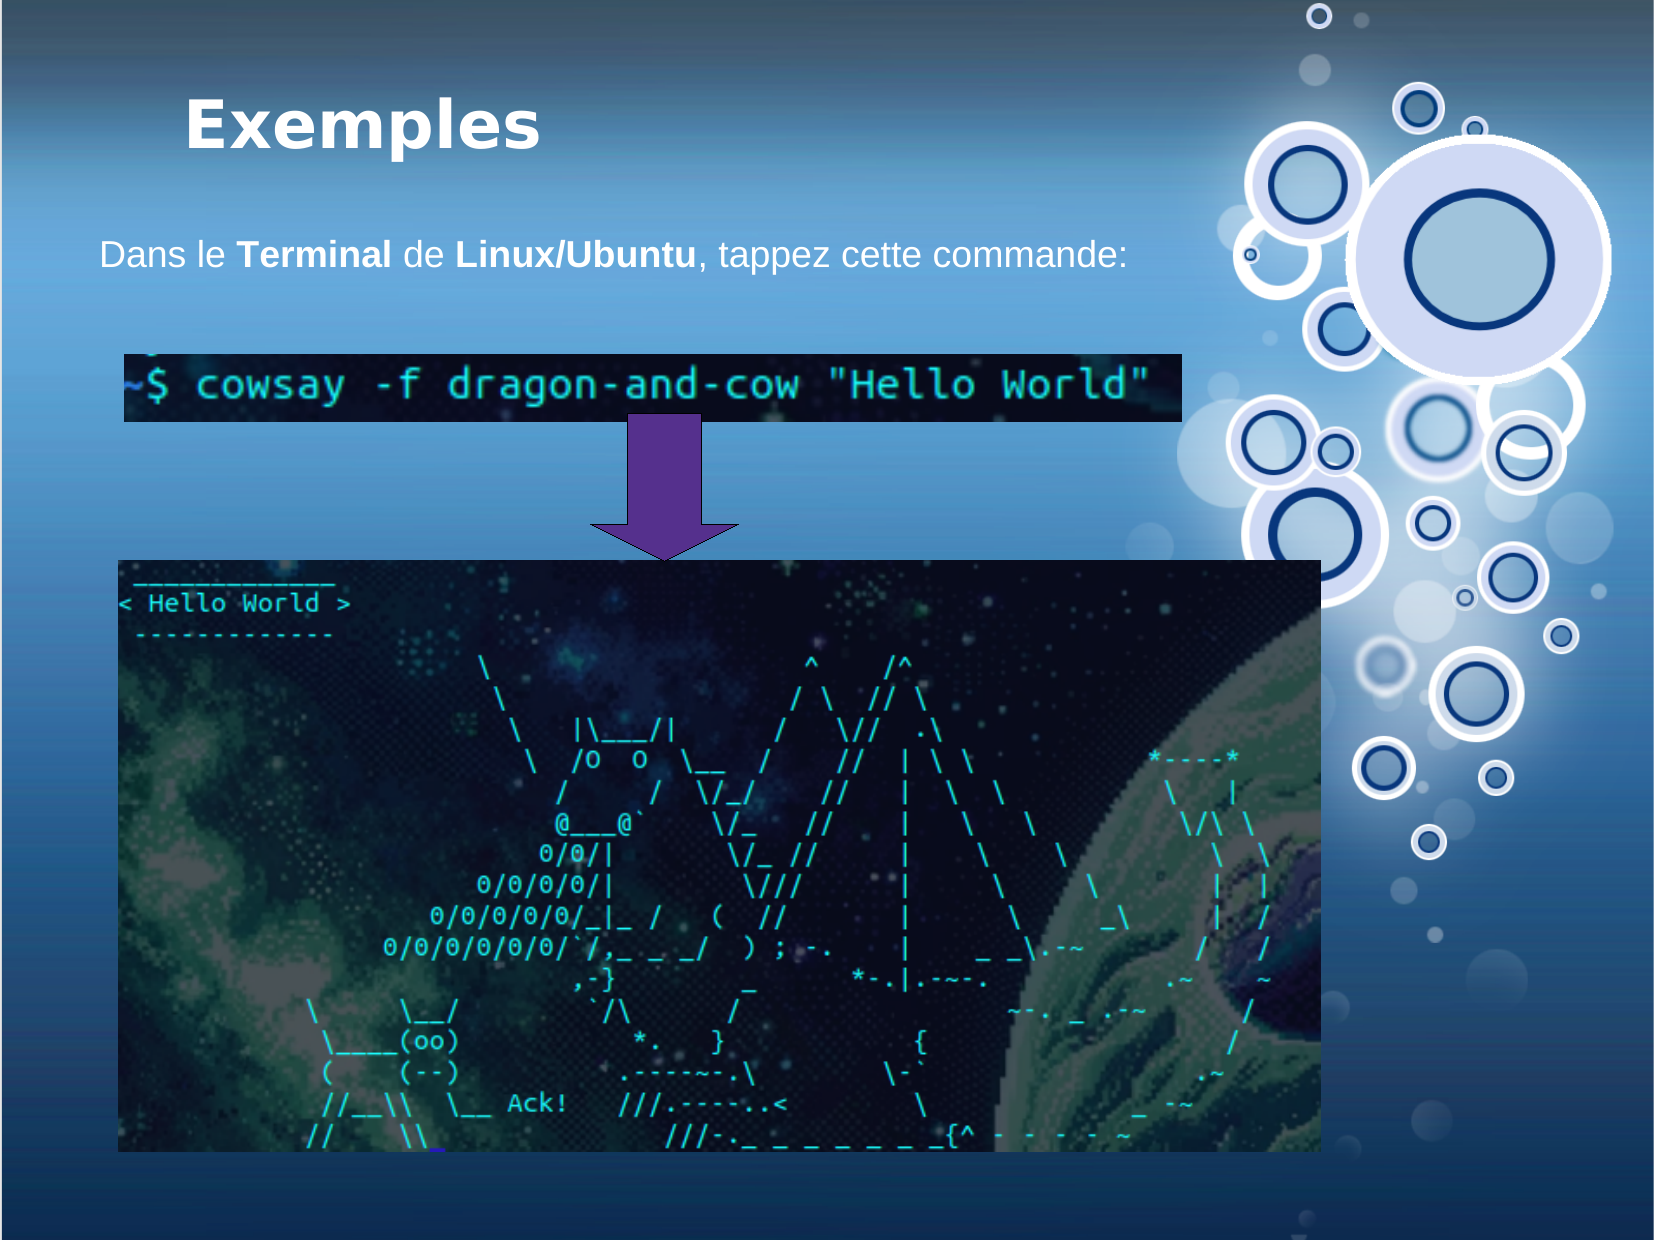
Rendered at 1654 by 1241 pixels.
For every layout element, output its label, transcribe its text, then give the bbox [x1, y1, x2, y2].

title Exemples [106, 73, 621, 178]
picture [1, 0, 1654, 1240]
text_box Dans le Terminal de Linux/Ubuntu, tappez cette commande: [84, 226, 1144, 283]
text_box [590, 413, 739, 562]
